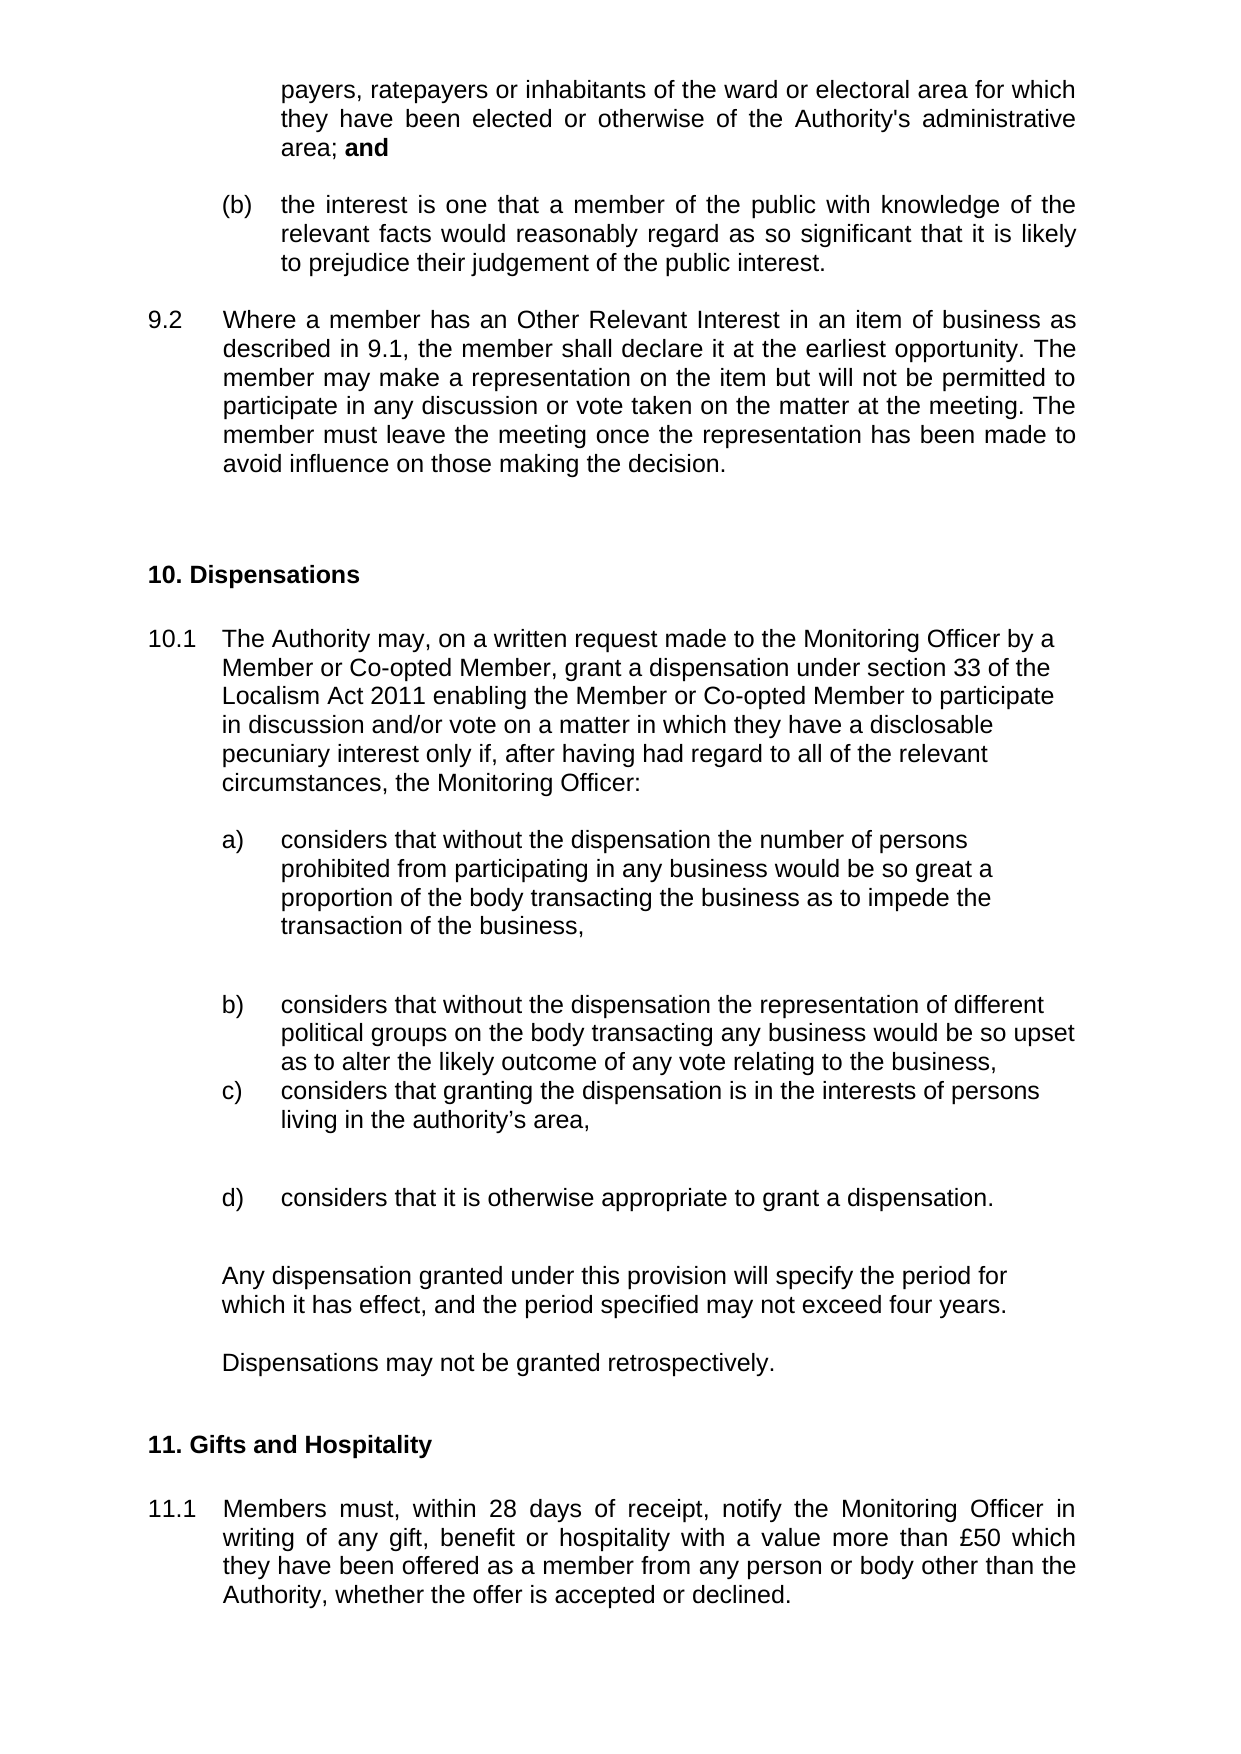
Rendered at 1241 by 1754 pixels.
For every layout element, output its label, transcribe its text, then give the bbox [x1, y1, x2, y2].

text 11.1 Members must, within 28 days of receipt, notify the Monitoring Officer in writing of any gift, benefit or hospitality with a value more than £50 which they have been offered as a member from any person or body other than the Authority, whether the offer is accepted or declined. [148, 1494, 1078, 1609]
list considers that it is otherwise appropriate to grant a dispensation. [222, 1183, 1078, 1212]
text Any dispensation granted under this provision will specify the period for which it has effect, and the period specified may not exceed four years. [222, 1261, 1078, 1319]
text (b) the interest is one that a member of the public with knowledge of the relevant facts would reasonably regard as so significant that it is likely to prejudice their judgement of the public interest. [222, 190, 1078, 276]
text 10.1 The Authority may, on a written request made to the Monitoring Officer by a Member or Co-opted Member, grant a dispensation under section 33 of the Localism Act 2011 enabling the Member or Co-opted Member to participate in discussion and/or vote on a matter in which they have a disclosable pecuniary interest only if, after having had regard to all of the relevant circumstances, the Monitoring Officer: [148, 624, 1078, 796]
subtitle 11. Gifts and Hospitality [148, 1430, 1078, 1459]
subtitle 10. Dispensations [148, 560, 1078, 589]
list considers that without the dispensation the representation of different political groups on the body transacting any business would be so upset as to alter the likely outcome of any vote relating to the business, [222, 989, 1078, 1076]
list considers that granting the dispensation is in the interests of persons living in the authority’s area, [222, 1076, 1078, 1133]
text Dispensations may not be granted retrospectively. [222, 1347, 1078, 1376]
text 9.2 Where a member has an Other Relevant Interest in an item of business as described in 9.1, the member shall declare it at the earliest opportunity. The member may make a representation on the item but will not be permitted to participate in any discussion or vote taken on the matter at the meeting. The member must leave the meeting once the representation has been made to avoid influence on those making the decision. [148, 305, 1078, 477]
list considers that without the dispensation the number of persons prohibited from participating in any business would be so great a proportion of the body transacting the business as to impede the transaction of the business, [222, 825, 1078, 940]
text payers, ratepayers or inhabitants of the ward or electoral area for which they have been elected or otherwise of the Authority's administrative area; and [222, 75, 1078, 161]
